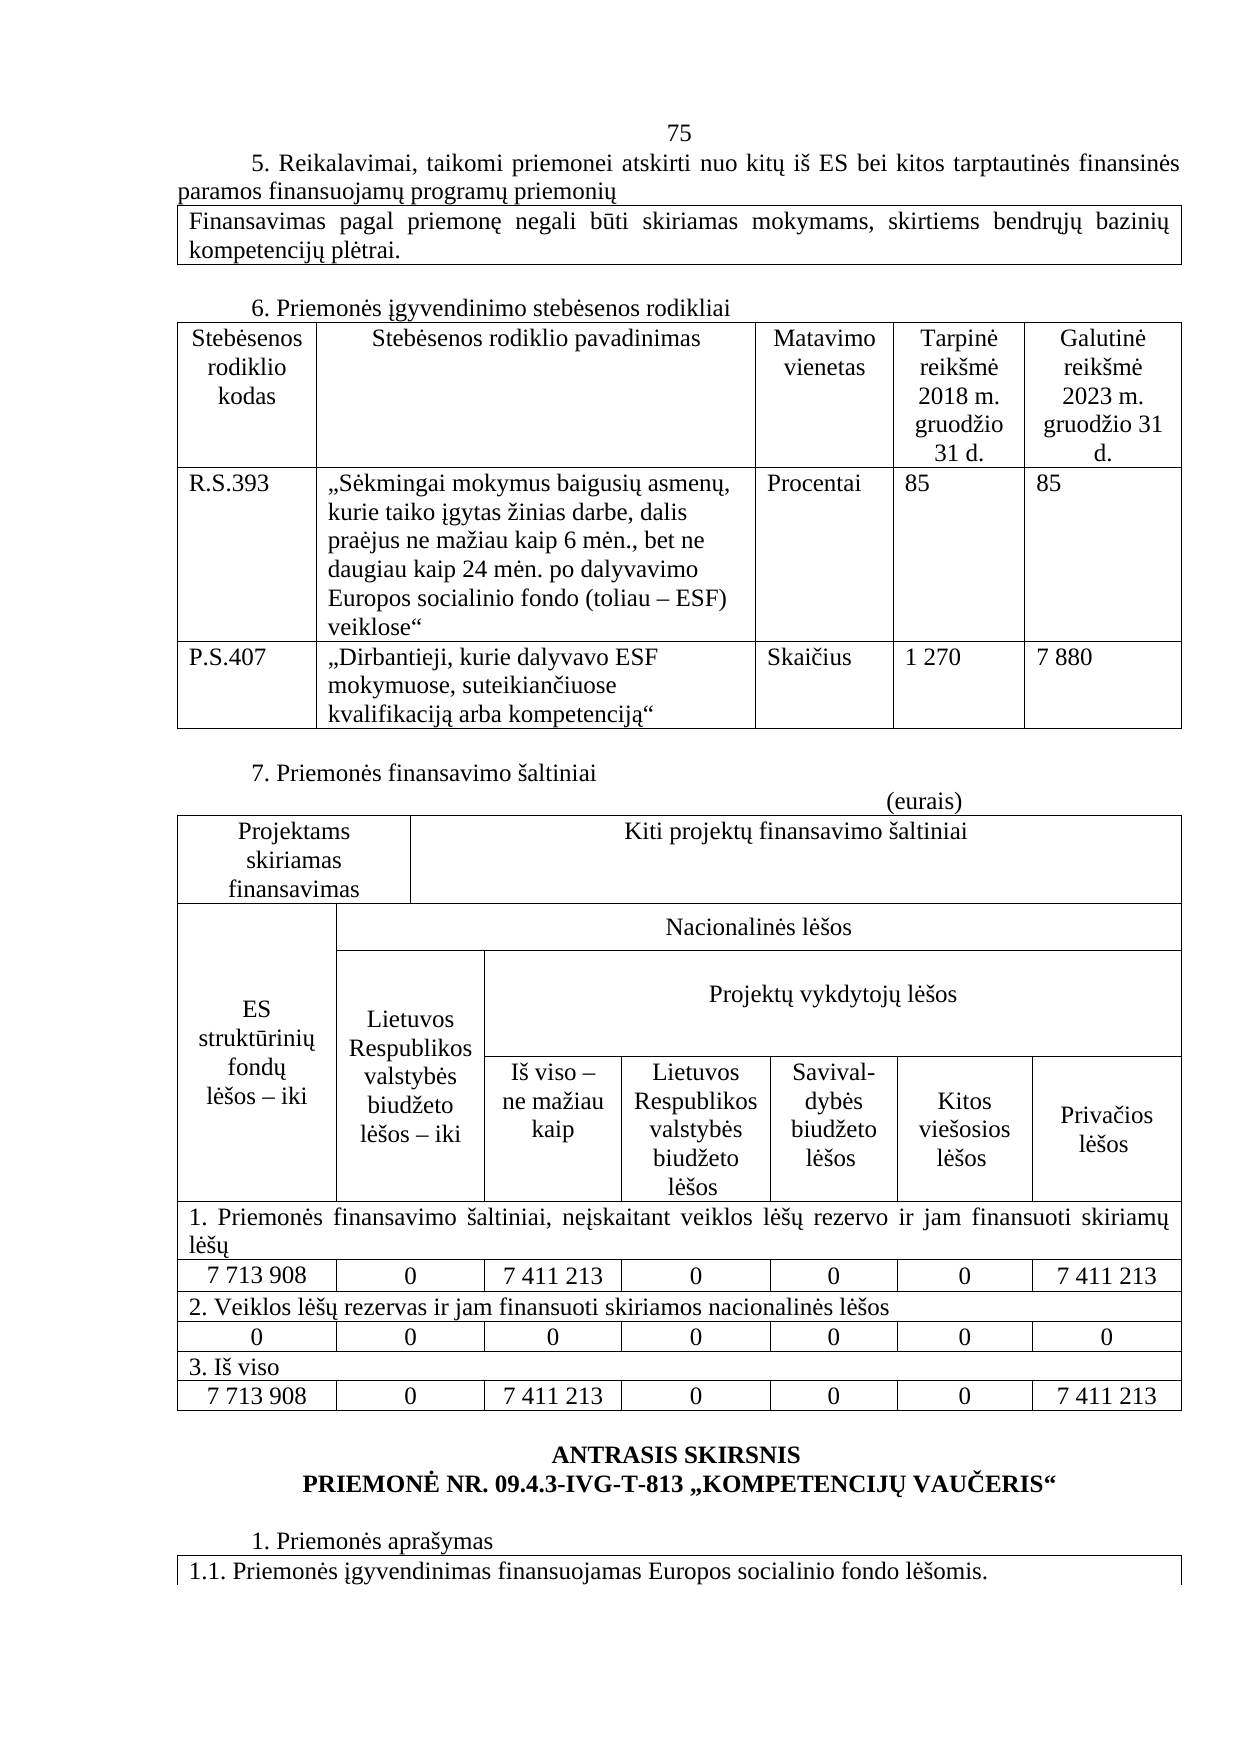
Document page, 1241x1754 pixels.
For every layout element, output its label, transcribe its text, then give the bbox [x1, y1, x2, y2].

table_cell 7 713 908 [178, 1381, 336, 1410]
table_cell Skaičius [756, 642, 893, 728]
table_cell R.S.393 [178, 468, 316, 641]
table_cell 0 [898, 1322, 1032, 1351]
table_cell ES struktūrinių fondų lėšos – iki [178, 904, 336, 1201]
table_cell 7 411 213 [1033, 1260, 1181, 1291]
table_cell 7 880 [1025, 642, 1181, 728]
table_cell Procentai [756, 468, 893, 641]
text PRIEMONĖ NR. 09.4.3-IVG-T-813 „Kompetencijų vaučeris“ [177, 1469, 1181, 1497]
table_cell 0 [337, 1381, 484, 1410]
table_cell Privačios lėšos [1033, 1057, 1181, 1201]
table_cell „Sėkmingai mokymus baigusių asmenų, kurie taiko įgytas žinias darbe, dalis praėjus ne mažiau kaip 6 mėn., bet ne daugiau kaip 24 mėn. po dalyvavimo Europos socialinio fondo (toliau – ESF) veiklose“ [317, 468, 755, 641]
table_cell P.S.407 [178, 642, 316, 728]
table_cell 85 [1025, 468, 1181, 641]
table_cell 0 [898, 1381, 1032, 1410]
table_cell Kitos viešosios lėšos [898, 1057, 1032, 1201]
table_cell 3. Iš viso [178, 1352, 1181, 1380]
table_cell 2. Veiklos lėšų rezervas ir jam finansuoti skiriamos nacionalinės lėšos [178, 1292, 1181, 1321]
text 5. Reikalavimai, taikomi priemonei atskirti nuo kitų iš ES bei kitos tarptautinės finansinės paramos finansuojamų programų priemonių [177, 148, 1181, 205]
text 1. Priemonės aprašymas [177, 1526, 1181, 1555]
table_cell 0 [622, 1381, 770, 1410]
table_cell 0 [771, 1260, 897, 1291]
table_header Matavimo vienetas [756, 323, 893, 467]
table_cell 0 [337, 1260, 484, 1291]
table_cell 0 [337, 1322, 484, 1351]
text 6. Priemonės įgyvendinimo stebėsenos rodikliai [177, 293, 1181, 322]
table_header Finansavimas pagal priemonę negali būti skiriamas mokymams, skirtiems bendrųjų bazinių kompetencijų plėtrai. [178, 206, 1181, 264]
table_cell 0 [898, 1260, 1032, 1291]
table_header 1.1. Priemonės įgyvendinimas finansuojamas Europos socialinio fondo lėšomis. [178, 1556, 1181, 1585]
table_cell 0 [622, 1322, 770, 1351]
table_cell 0 [178, 1322, 336, 1351]
table_cell 0 [1033, 1322, 1181, 1351]
table_header Galutinė reikšmė 2023 m. gruodžio 31 d. [1025, 323, 1181, 467]
table_cell Iš viso – ne mažiau kaip [485, 1057, 621, 1201]
table_cell 0 [771, 1322, 897, 1351]
table_cell 7 411 213 [1033, 1381, 1181, 1410]
table_cell 7 411 213 [485, 1381, 621, 1410]
table_cell 85 [894, 468, 1024, 641]
table_cell 0 [485, 1322, 621, 1351]
table_cell Projektų vykdytojų lėšos [485, 951, 1181, 1056]
text ANTRASIS SKIRSNIS [177, 1440, 1181, 1469]
table_cell 1 270 [894, 642, 1024, 728]
table_cell Lietuvos Respublikos valstybės biudžeto lėšos [622, 1057, 770, 1201]
table_cell 0 [771, 1381, 897, 1410]
table_cell 7 411 213 [485, 1260, 621, 1291]
text (eurais) [177, 786, 1181, 815]
table_cell „Dirbantieji, kurie dalyvavo ESF mokymuose, suteikiančiuose kvalifikaciją arba kompetenciją“ [317, 642, 755, 728]
table_cell Savival-dybės biudžeto lėšos [771, 1057, 897, 1201]
text 7. Priemonės finansavimo šaltiniai [177, 758, 1181, 786]
table_cell 7 713 908 [178, 1260, 336, 1291]
table_header Stebėsenos rodiklio kodas [178, 323, 316, 467]
table_cell Lietuvos Respublikos valstybės biudžeto lėšos – iki [337, 951, 484, 1201]
table_header Projektams skiriamas finansavimas [178, 816, 410, 902]
table_header Kiti projektų finansavimo šaltiniai [411, 816, 1181, 902]
table_header Stebėsenos rodiklio pavadinimas [317, 323, 755, 467]
table_cell 0 [622, 1260, 770, 1291]
table_cell 1. Priemonės finansavimo šaltiniai, neįskaitant veiklos lėšų rezervo ir jam finansuoti skiriamų lėšų [178, 1202, 1181, 1259]
table_header Tarpinė reikšmė 2018 m. gruodžio 31 d. [894, 323, 1024, 467]
table_cell Nacionalinės lėšos [337, 904, 1181, 950]
